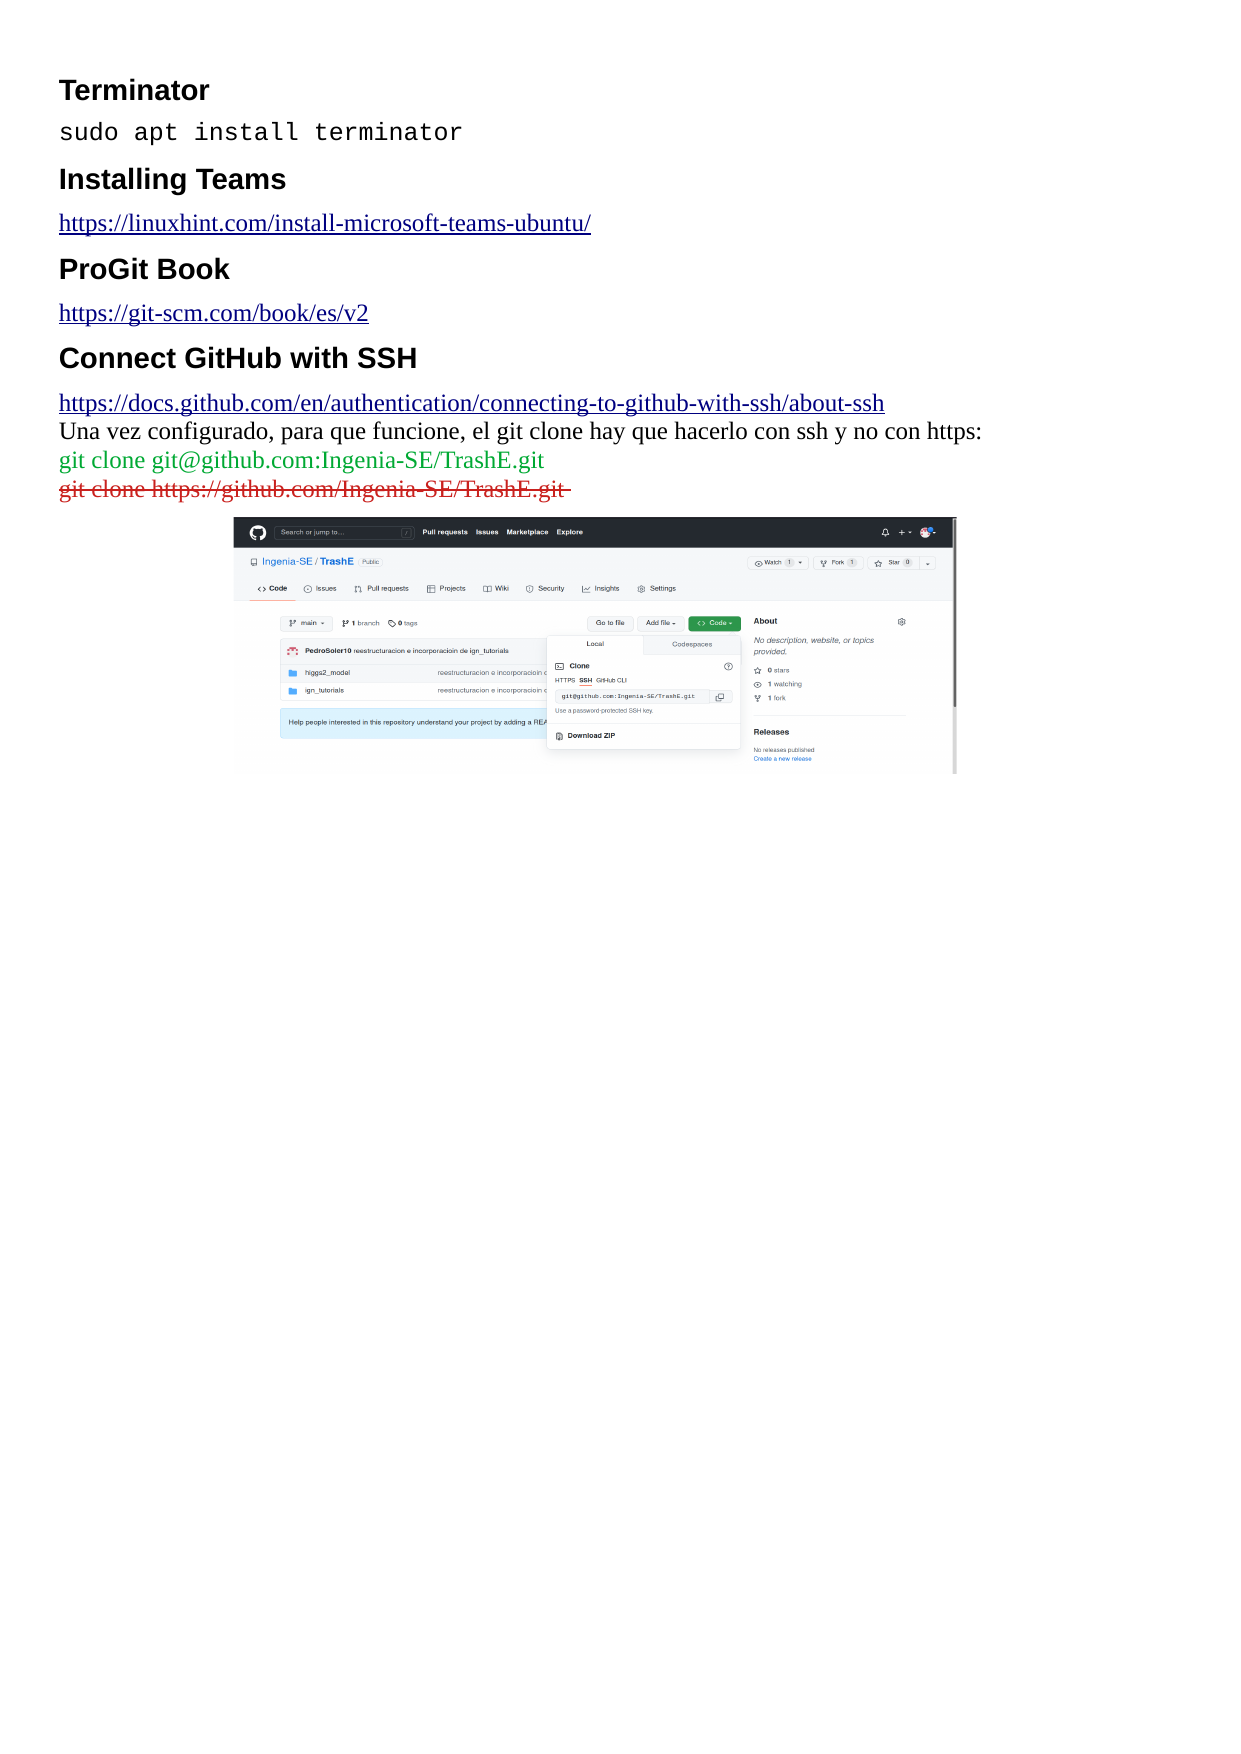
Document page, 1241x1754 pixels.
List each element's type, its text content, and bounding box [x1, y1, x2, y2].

subtitle Connect GitHub with SSH [58, 341, 1182, 375]
subtitle https://linuxhint.com/install-microsoft-teams-ubuntu/ [58, 208, 1182, 237]
subtitle Una vez configurado, para que funcione, el git clone hay que hacerlo con ssh y no con https: [58, 416, 1182, 445]
text https://git-scm.com/book/es/v2 [58, 298, 1182, 327]
subtitle https://docs.github.com/en/authentication/connecting-to-github-with-ssh/about-ssh [58, 388, 1182, 416]
subtitle Installing Teams [58, 162, 1182, 196]
subtitle git clone git@github.com:Ingenia-SE/TrashE.git [58, 445, 1182, 474]
subtitle git clone https://github.com/Ingenia-SE/TrashE.git [58, 474, 1182, 503]
text sudo apt install terminator [58, 119, 1182, 148]
picture [233, 517, 957, 774]
subtitle ProGit Book [58, 252, 1182, 286]
subtitle Terminator [58, 73, 1182, 107]
